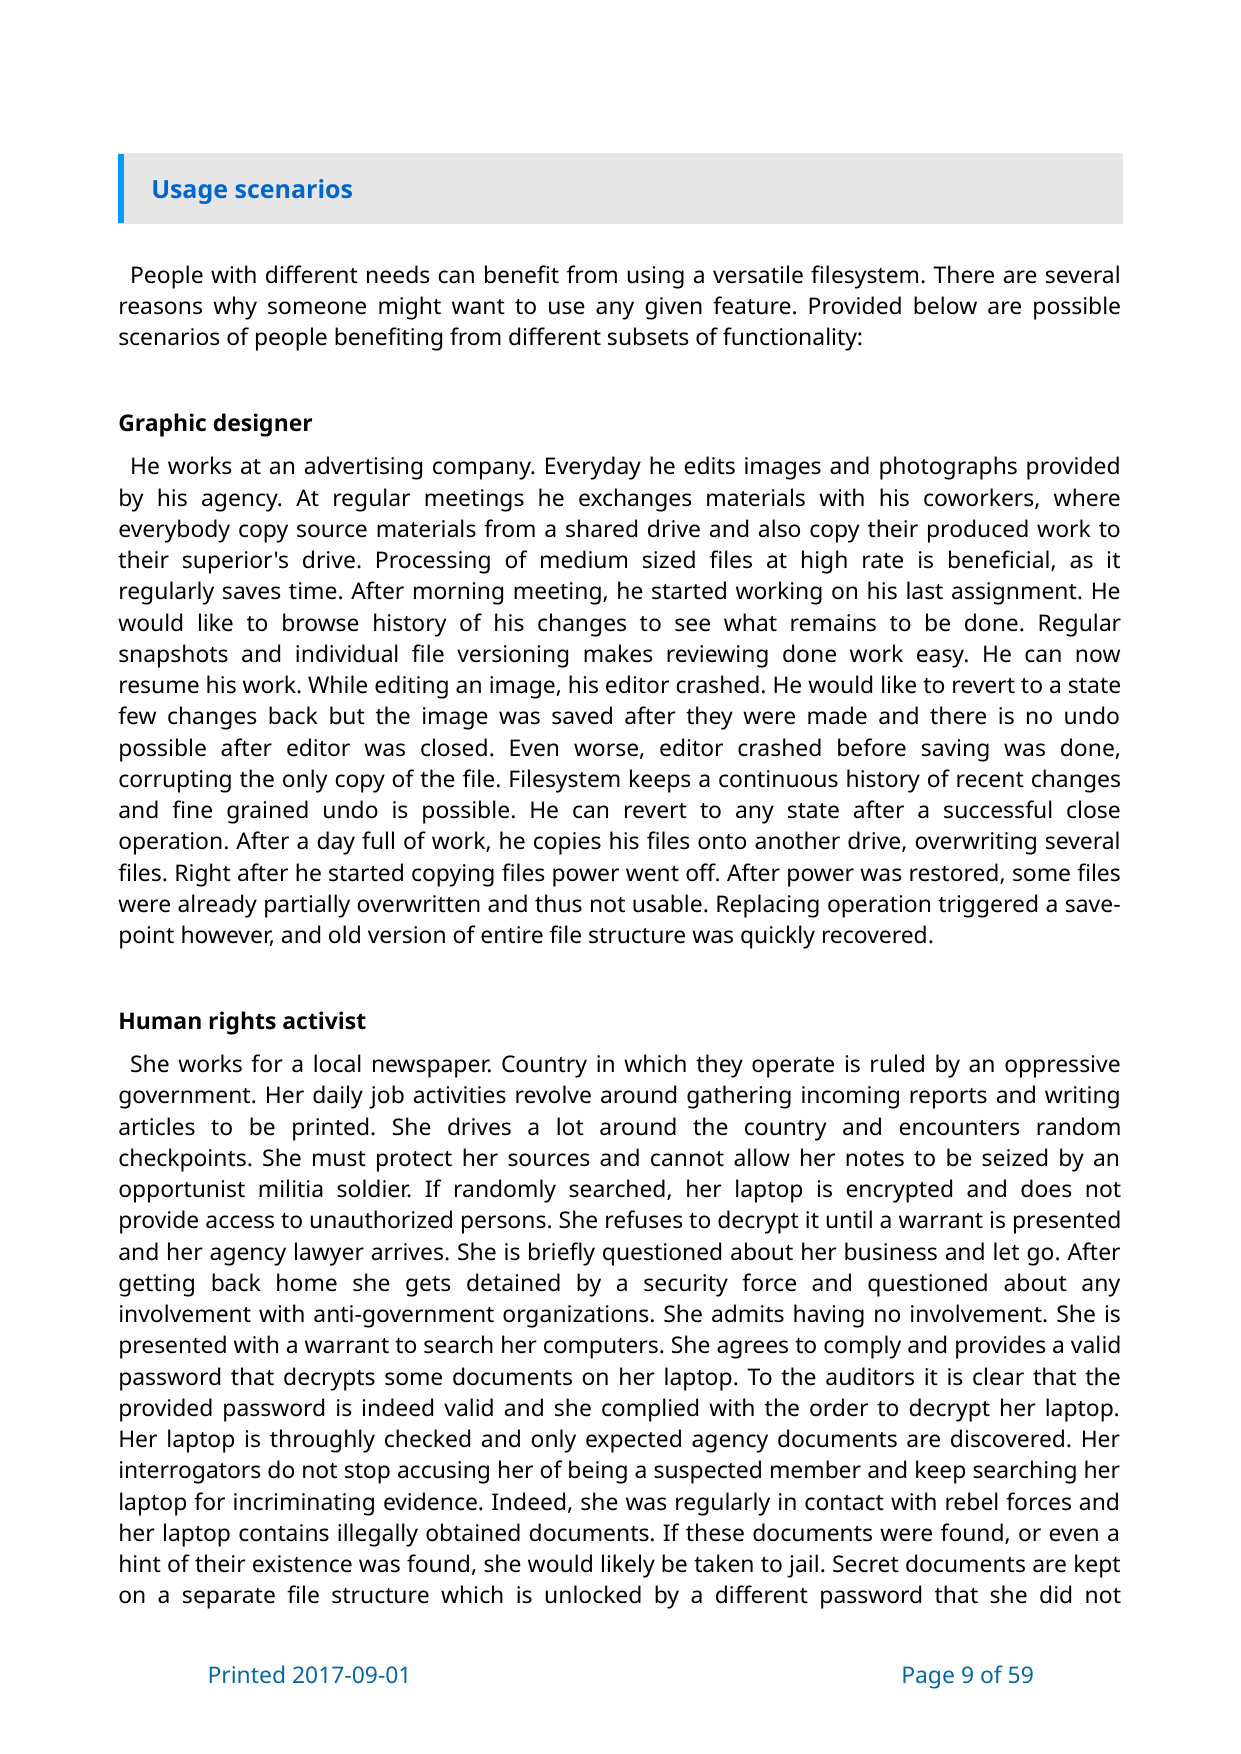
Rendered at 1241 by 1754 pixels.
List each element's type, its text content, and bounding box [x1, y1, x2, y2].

subtitle Human rights activist [118, 1005, 1122, 1036]
subtitle Usage scenarios [124, 155, 1122, 223]
subtitle Graphic designer [118, 407, 1122, 438]
text She works for a local newspaper. Country in which they operate is ruled by an oppressive government. Her daily job activities revolve around gathering incoming reports and writing articles to be printed. She drives a lot around the country and encounters random checkpoints. She must protect her sources and cannot allow her notes to be seized by an opportunist militia soldier. If randomly searched, her laptop is encrypted and does not provide access to unauthorized persons. She refuses to decrypt it until a warrant is presented and her agency lawyer arrives. She is briefly questioned about her business and let go. After getting back home she gets detained by a security force and questioned about any involvement with anti-government organizations. She admits having no involvement. She is presented with a warrant to search her computers. She agrees to comply and provides a valid password that decrypts some documents on her laptop. To the auditors it is clear that the provided password is indeed valid and she complied with the order to decrypt her laptop. Her laptop is throughly checked and only expected agency documents are discovered. Her interrogators do not stop accusing her of being a suspected member and keep searching her laptop for incriminating evidence. Indeed, she was regularly in contact with rebel forces and her laptop contains illegally obtained documents. If these documents were found, or even a hint of their existence was found, she would likely be taken to jail. Secret documents are kept on a separate file structure which is unlocked by a different password that she did not [118, 1048, 1122, 1611]
text He works at an advertising company. Everyday he edits images and photographs provided by his agency. At regular meetings he exchanges materials with his coworkers, where everybody copy source materials from a shared drive and also copy their produced work to their superior's drive. Processing of medium sized files at high rate is beneficial, as it regularly saves time. After morning meeting, he started working on his last assignment. He would like to browse history of his changes to see what remains to be done. Regular snapshots and individual file versioning makes reviewing done work easy. He can now resume his work. While editing an image, his editor crashed. He would like to revert to a state few changes back but the image was saved after they were made and there is no undo possible after editor was closed. Even worse, editor crashed before saving was done, corrupting the only copy of the file. Filesystem keeps a continuous history of recent changes and fine grained undo is possible. He can revert to any state after a successful close operation. After a day full of work, he copies his files onto another drive, overwriting several files. Right after he started copying files power went off. After power was restored, some files were already partially overwritten and thus not usable. Replacing operation triggered a save-point however, and old version of entire file structure was quickly recovered. [118, 450, 1122, 950]
text People with different needs can benefit from using a versatile filesystem. There are several reasons why someone might want to use any given feature. Provided below are possible scenarios of people benefiting from different subsets of functionality: [118, 259, 1122, 352]
